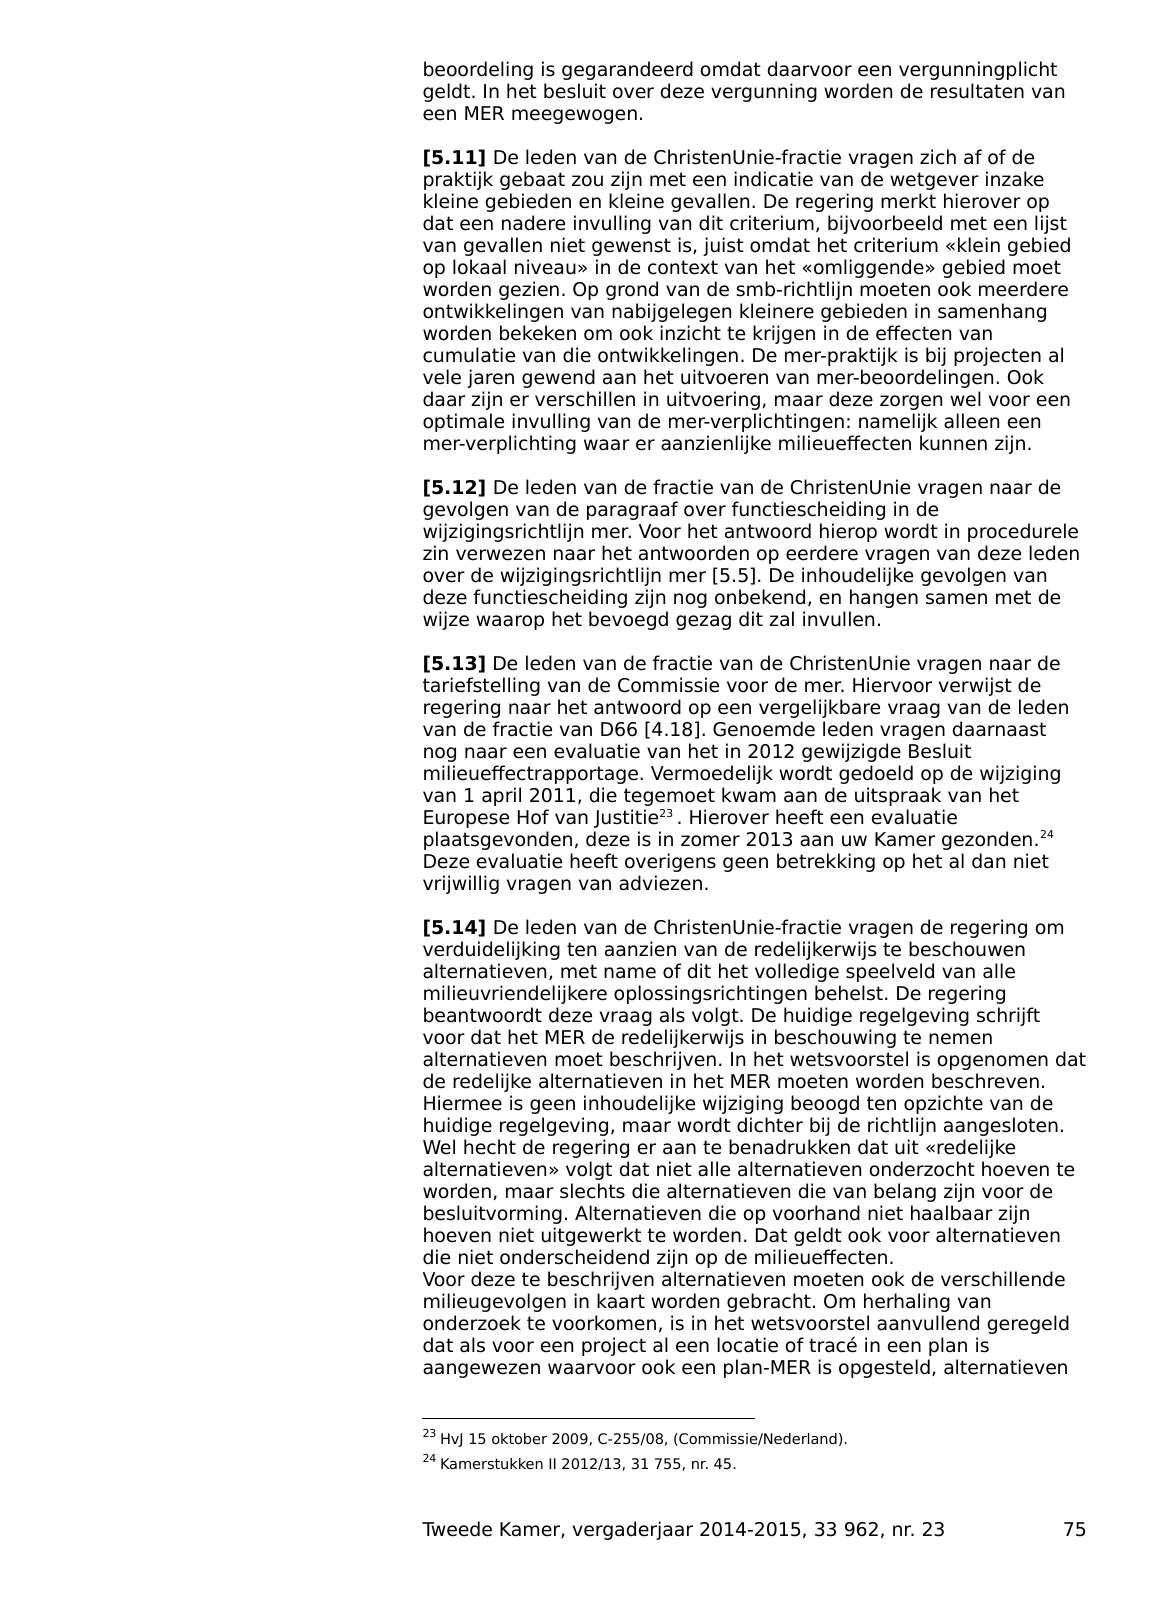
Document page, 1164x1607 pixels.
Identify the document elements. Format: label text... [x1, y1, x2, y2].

text beoordeling is gegarandeerd omdat daarvoor een vergunningplicht geldt. In het besluit over deze vergunning worden de resultaten van een MER meegewogen. [422, 59, 1087, 125]
text HvJ 15 oktober 2009, C-255/08, (Commissie/Nederland). [422, 1427, 1087, 1449]
text [5.13] De leden van de fractie van de ChristenUnie vragen naar de tariefstelling van de Commissie voor de mer. Hiervoor verwijst de regering naar het antwoord op een vergelijkbare vraag van de leden van de fractie van D66 [4.18]. Genoemde leden vragen daarnaast nog naar een evaluatie van het in 2012 gewijzigde Besluit milieueffectrapportage. Vermoedelijk wordt gedoeld op de wijziging van 1 april 2011, die tegemoet kwam aan de uitspraak van het Europese Hof van Justitie. Hierover heeft een evaluatie plaatsgevonden, deze is in zomer 2013 aan uw Kamer gezonden. Deze evaluatie heeft overigens geen betrekking op het al dan niet vrijwillig vragen van adviezen. [422, 653, 1087, 895]
text Voor deze te beschrijven alternatieven moeten ook de verschillende milieugevolgen in kaart worden gebracht. Om herhaling van onderzoek te voorkomen, is in het wetsvoorstel aanvullend geregeld dat als voor een project al een locatie of tracé in een plan is aangewezen waarvoor ook een plan-MER is opgesteld, alternatieven [422, 1269, 1087, 1379]
text [5.11] De leden van de ChristenUnie-fractie vragen zich af of de praktijk gebaat zou zijn met een indicatie van de wetgever inzake kleine gebieden en kleine gevallen. De regering merkt hierover op dat een nadere invulling van dit criterium, bijvoorbeeld met een lijst van gevallen niet gewenst is, juist omdat het criterium «klein gebied op lokaal niveau» in de context van het «omliggende» gebied moet worden gezien. Op grond van de smb-richtlijn moeten ook meerdere ontwikkelingen van nabijgelegen kleinere gebieden in samenhang worden bekeken om ook inzicht te krijgen in de effecten van cumulatie van die ontwikkelingen. De mer-praktijk is bij projecten al vele jaren gewend aan het uitvoeren van mer-beoordelingen. Ook daar zijn er verschillen in uitvoering, maar deze zorgen wel voor een optimale invulling van de mer-verplichtingen: namelijk alleen een mer-verplichting waar er aanzienlijke milieueffecten kunnen zijn. [422, 147, 1087, 455]
text [5.14] De leden van de ChristenUnie-fractie vragen de regering om verduidelijking ten aanzien van de redelijkerwijs te beschouwen alternatieven, met name of dit het volledige speelveld van alle milieuvriendelijkere oplossingsrichtingen behelst. De regering beantwoordt deze vraag als volgt. De huidige regelgeving schrijft voor dat het MER de redelijkerwijs in beschouwing te nemen alternatieven moet beschrijven. In het wetsvoorstel is opgenomen dat de redelijke alternatieven in het MER moeten worden beschreven. Hiermee is geen inhoudelijke wijziging beoogd ten opzichte van de huidige regelgeving, maar wordt dichter bij de richtlijn aangesloten. Wel hecht de regering er aan te benadrukken dat uit «redelijke alternatieven» volgt dat niet alle alternatieven onderzocht hoeven te worden, maar slechts die alternatieven die van belang zijn voor de besluitvorming. Alternatieven die op voorhand niet haalbaar zijn hoeven niet uitgewerkt te worden. Dat geldt ook voor alternatieven die niet onderscheidend zijn op de milieueffecten. [422, 917, 1087, 1269]
text Kamerstukken II 2012/13, 31 755, nr. 45. [422, 1452, 1087, 1474]
text [5.12] De leden van de fractie van de ChristenUnie vragen naar de gevolgen van de paragraaf over functiescheiding in de wijzigingsrichtlijn mer. Voor het antwoord hierop wordt in procedurele zin verwezen naar het antwoorden op eerdere vragen van deze leden over de wijzigingsrichtlijn mer [5.5]. De inhoudelijke gevolgen van deze functiescheiding zijn nog onbekend, en hangen samen met de wijze waarop het bevoegd gezag dit zal invullen. [422, 477, 1087, 631]
